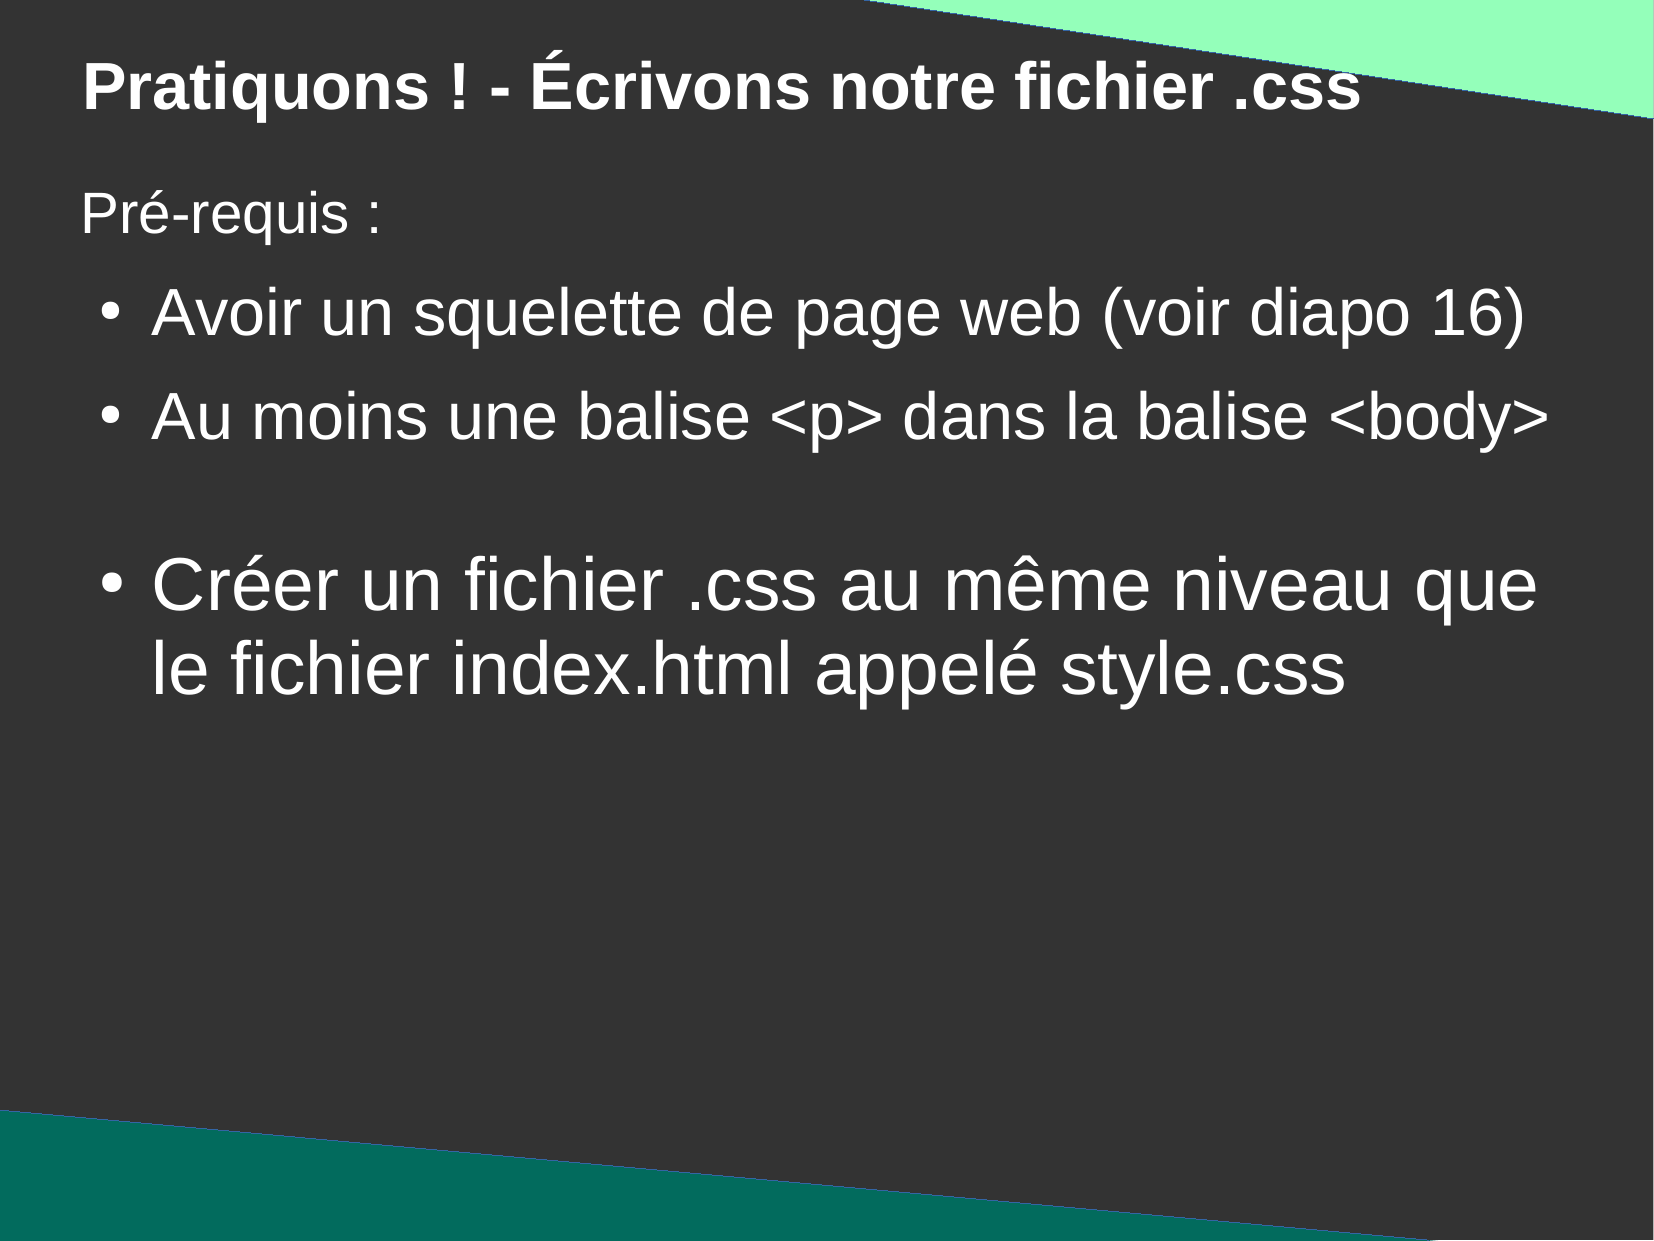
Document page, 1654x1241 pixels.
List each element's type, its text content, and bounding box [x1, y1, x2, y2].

list Créer un fichier .css au même niveau que le fichier index.html appelé style.css [80, 542, 1605, 721]
title Pratiquons ! - Écrivons notre fichier .css [82, 49, 1571, 152]
list Pré-requis : Avoir un squelette de page web (voir diapo 16) Au moins une balise <p> dans la balise <body> [80, 180, 1620, 473]
text_box [864, 0, 1654, 119]
